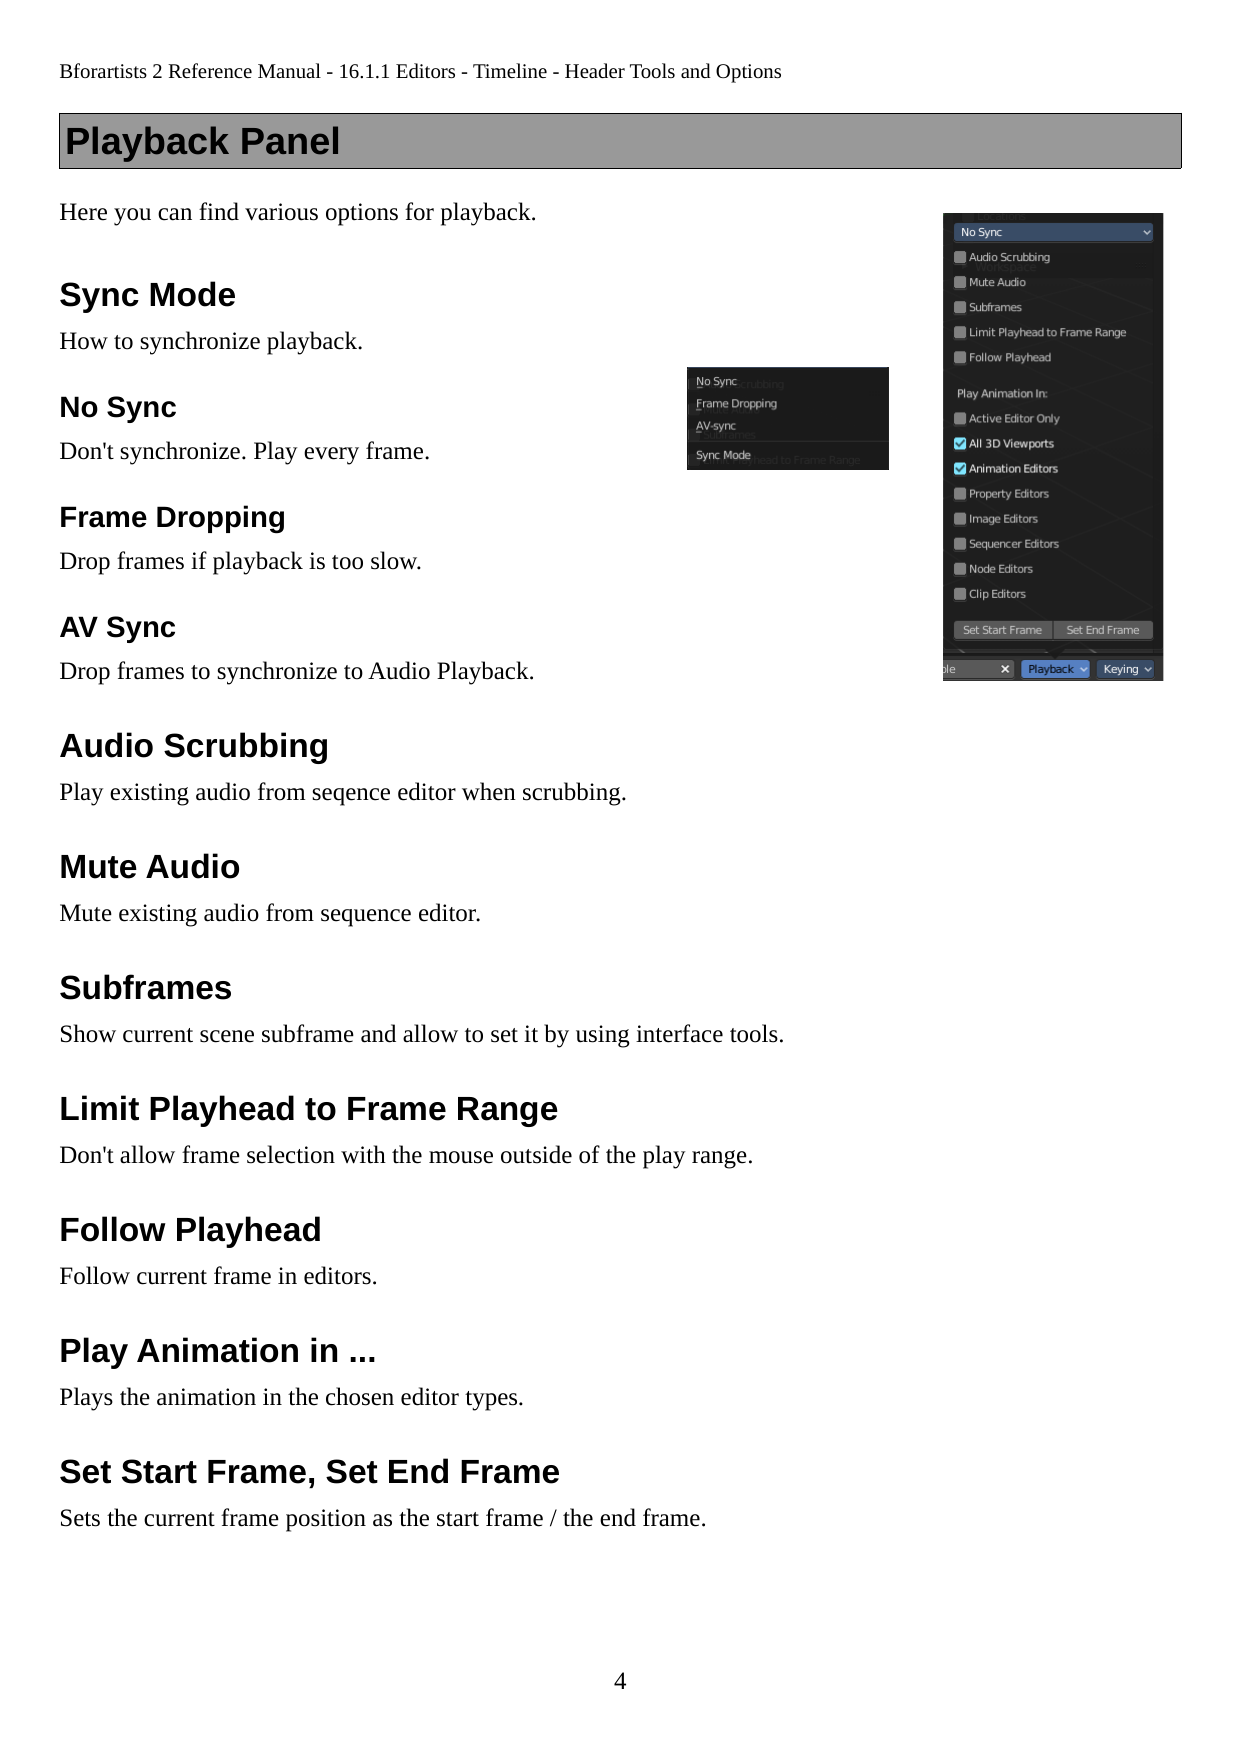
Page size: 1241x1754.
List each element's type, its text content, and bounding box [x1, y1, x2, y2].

subtitle Sync Mode [59, 275, 943, 314]
table_header Playback Panel [60, 114, 1181, 168]
text Don't allow frame selection with the mouse outside of the play range. [59, 1140, 1181, 1169]
text Mute existing audio from sequence editor. [59, 898, 1181, 927]
subtitle [889, 390, 943, 423]
text Plays the animation in the chosen editor types. [59, 1382, 1181, 1411]
subtitle AV Sync [59, 609, 943, 643]
subtitle Audio Scrubbing [59, 726, 1181, 764]
subtitle No Sync [59, 390, 687, 423]
text Follow current frame in editors. [59, 1261, 1181, 1290]
subtitle Follow Playhead [59, 1210, 1181, 1248]
subtitle [1164, 500, 1181, 533]
text Sets the current frame position as the start frame / the end frame. [59, 1503, 1181, 1532]
text Show current scene subframe and allow to set it by using interface tools. [59, 1019, 1181, 1048]
subtitle Subframes [59, 968, 1181, 1006]
text Don't synchronize. Play every frame. [59, 436, 687, 465]
picture [943, 213, 1164, 681]
text Play existing audio from seqence editor when scrubbing. [59, 777, 1181, 806]
subtitle Frame Dropping [59, 500, 943, 533]
text [889, 436, 943, 465]
subtitle Play Animation in ... [59, 1331, 1181, 1369]
text Drop frames if playback is too slow. [59, 546, 943, 575]
text Drop frames to synchronize to Audio Playback. [59, 656, 1181, 684]
subtitle Limit Playhead to Frame Range [59, 1089, 1181, 1127]
text Here you can find various options for playback. [59, 197, 1181, 225]
subtitle Mute Audio [59, 847, 1181, 885]
subtitle Set Start Frame, Set End Frame [59, 1452, 1181, 1491]
subtitle [1164, 275, 1181, 314]
picture [687, 367, 889, 470]
subtitle [1164, 609, 1181, 643]
text How to synchronize playback. [59, 326, 943, 355]
subtitle [1164, 390, 1181, 423]
